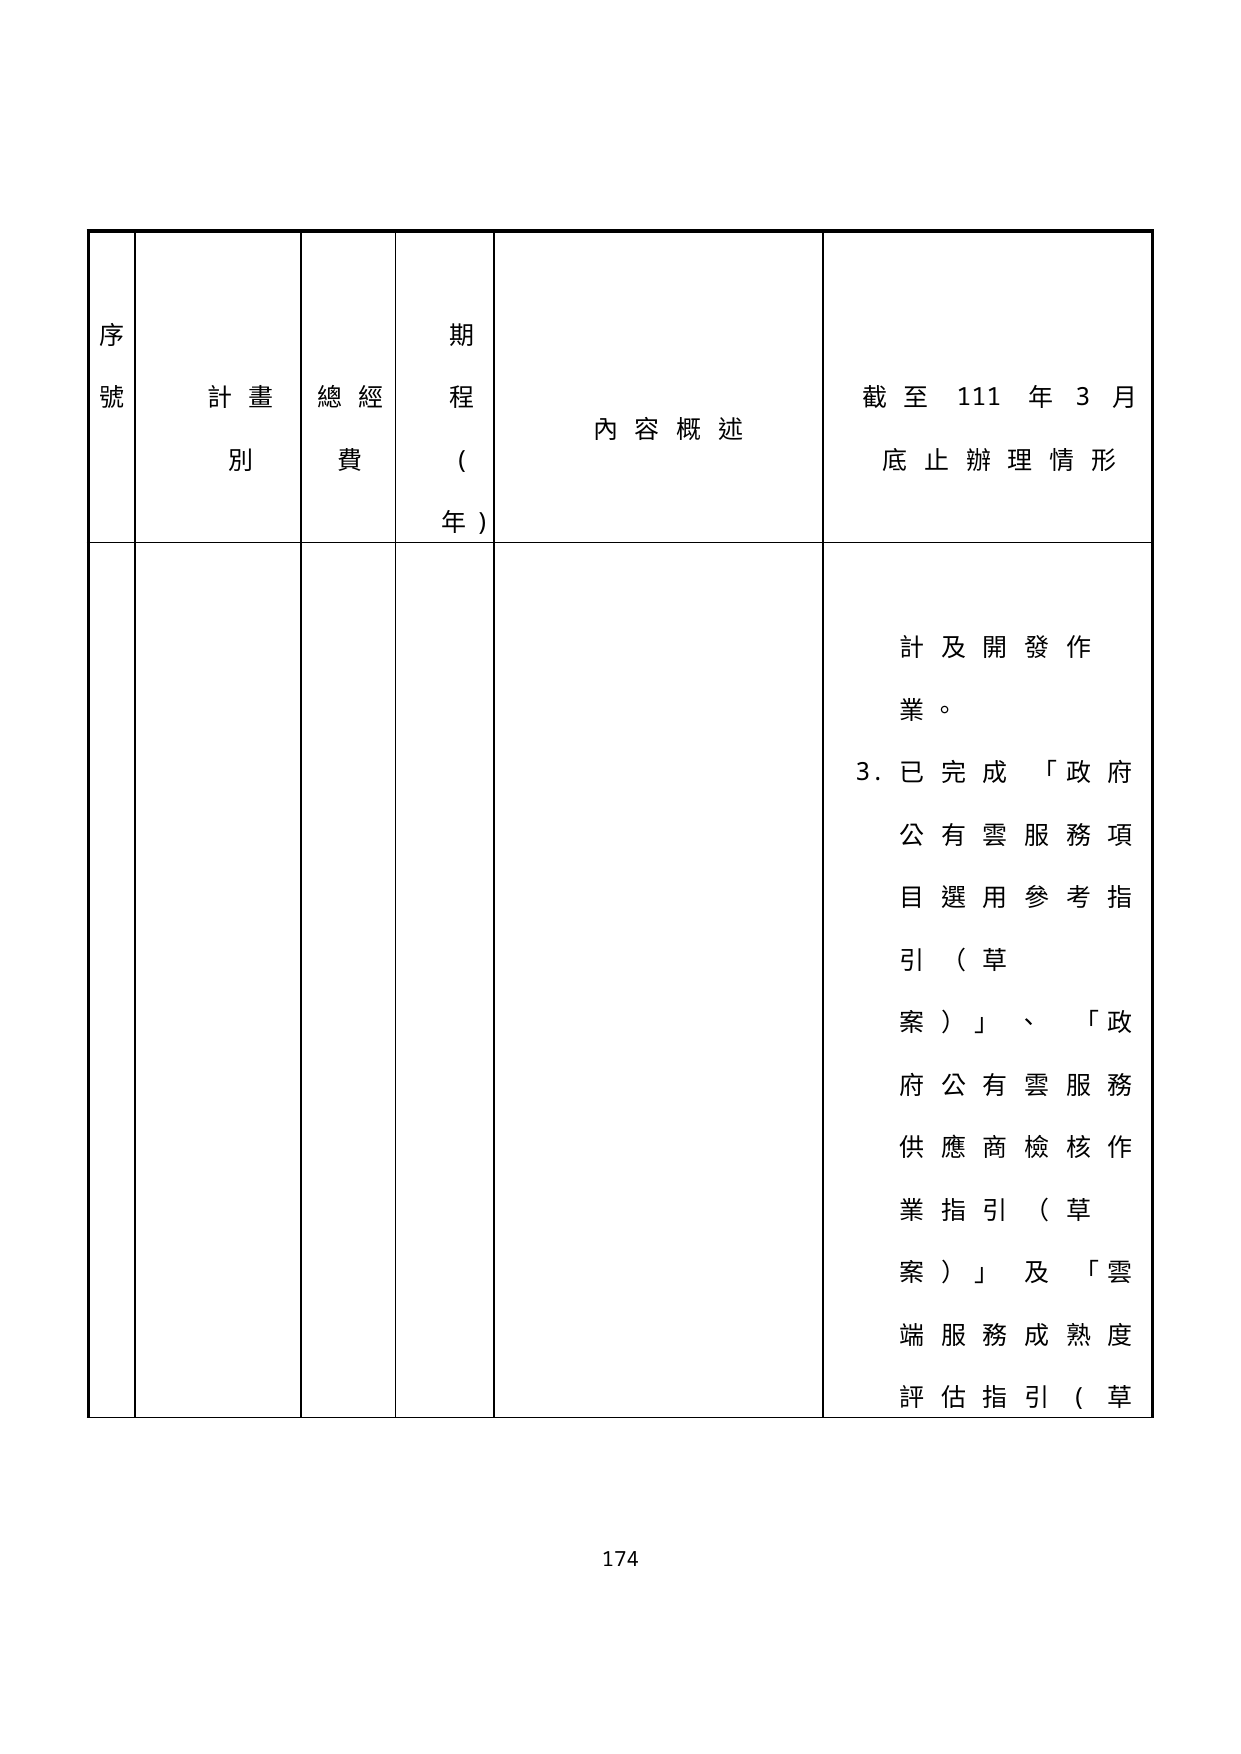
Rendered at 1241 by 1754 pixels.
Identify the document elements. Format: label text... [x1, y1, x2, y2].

table_header 總經費 [302, 233, 395, 542]
table_header 內容概述 [495, 233, 822, 542]
table_cell [495, 543, 822, 1417]
table_cell [136, 543, 300, 1417]
table_cell [90, 543, 134, 1417]
table_header 序號 [90, 233, 134, 542]
table_header 計畫別 [136, 233, 300, 542]
table_header 截至111年3月底止辦理情形 [824, 233, 1151, 542]
table_header 期程(年) [396, 233, 493, 542]
table_cell [396, 543, 493, 1417]
table_cell 計及開發作業。 3.已完成「政府公有雲服務項目選用參考指引（草案）」、「政府公有雲服務供應商檢核作業指引（草案）」及「雲端服務成熟度評估指引(草 [824, 543, 1151, 1417]
table_cell [302, 543, 395, 1417]
